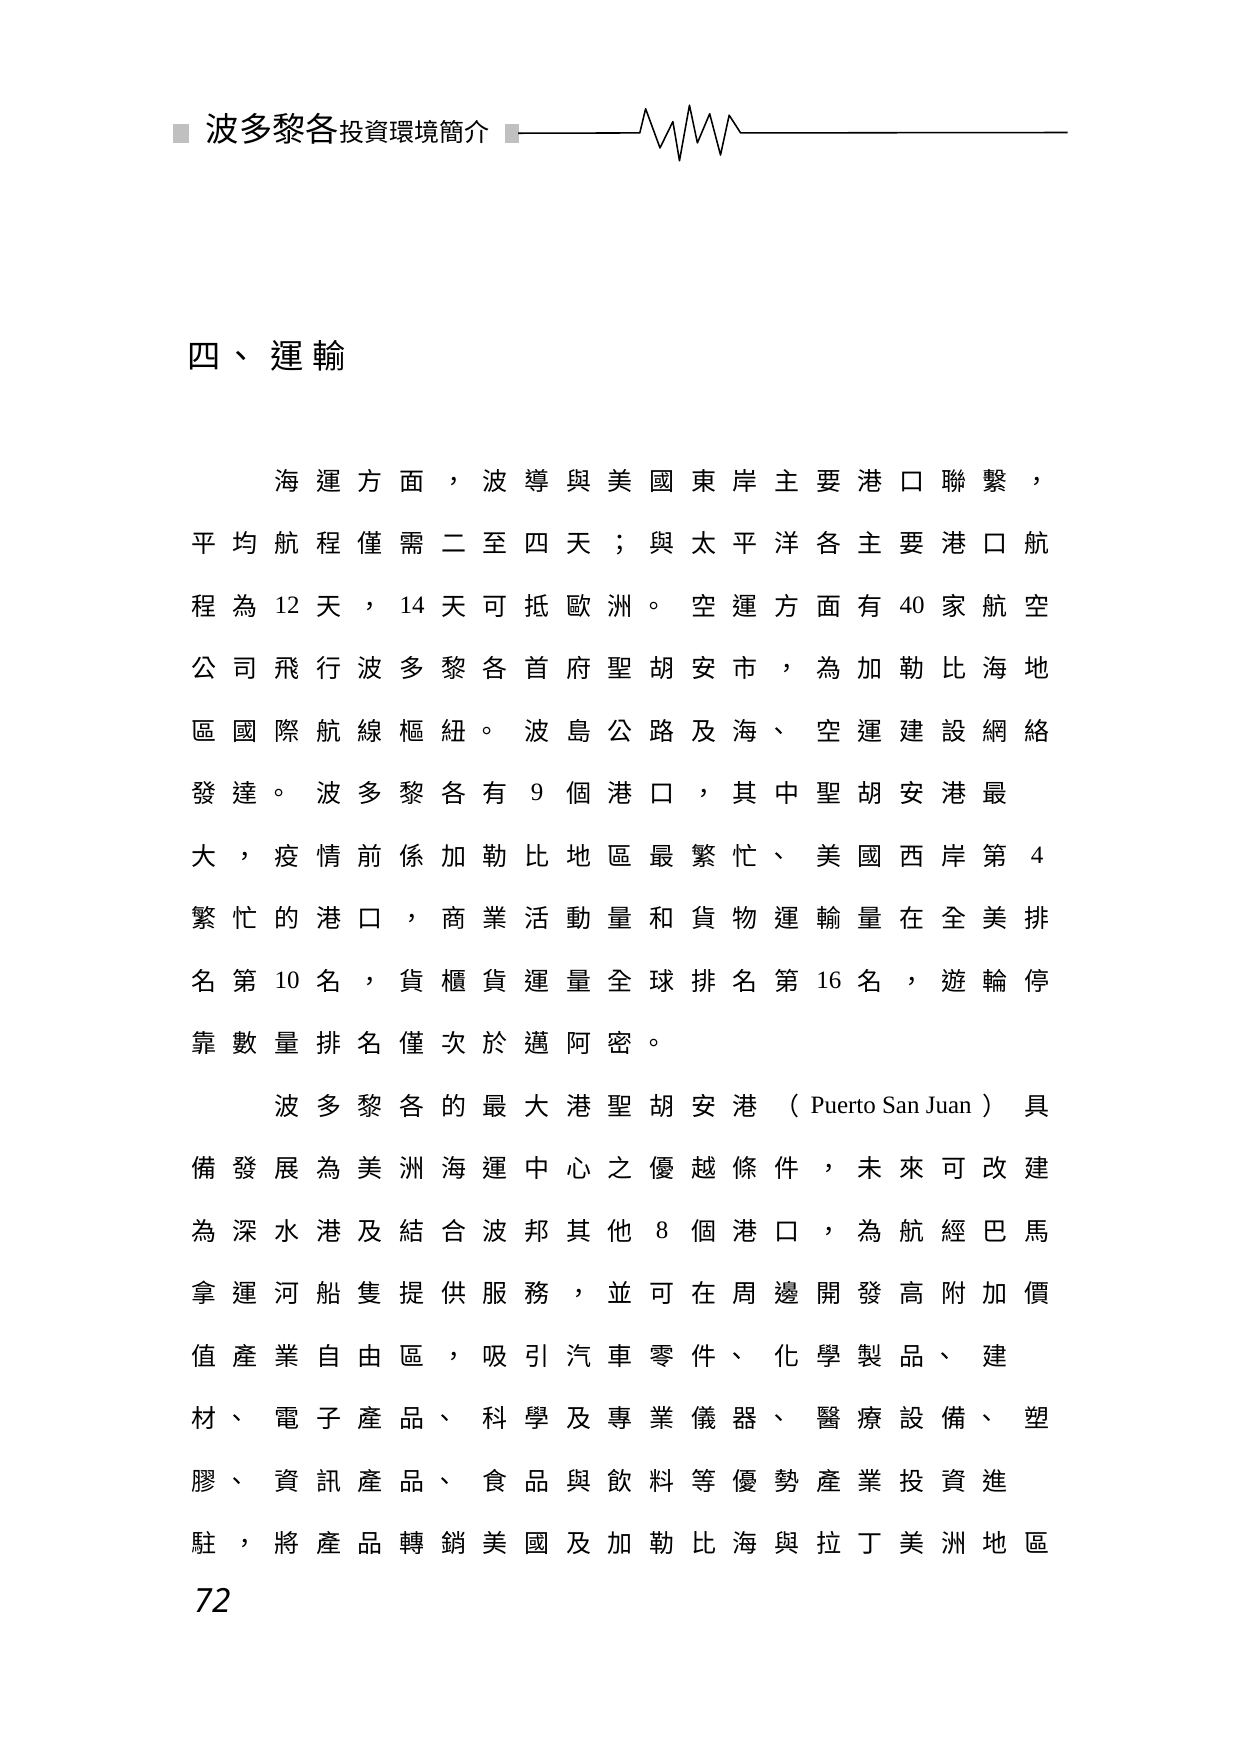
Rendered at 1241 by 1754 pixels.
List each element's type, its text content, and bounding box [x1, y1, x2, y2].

text 波多黎各的最大港聖胡安港（Puerto San Juan）具備發展為美洲海運中心之優越條件，未來可改建為深水港及結合波邦其他8個港口，為航經巴馬拿運河船隻提供服務，並可在周邊開發高附加價值產業自由區，吸引汽車零件、化學製品、建材、電子產品、科學及專業儀器、醫療設備、塑膠、資訊產品、食品與飲料等優勢產業投資進駐，將產品轉銷美國及加勒比海與拉丁美洲地區 [183, 1063, 1058, 1563]
text 海運方面，波導與美國東岸主要港口聯繫，平均航程僅需二至四天；與太平洋各主要港口航程為12天，14天可抵歐洲。空運方面有40家航空公司飛行波多黎各首府聖胡安市，為加勒比海地區國際航線樞紐。波島公路及海、空運建設網絡發達。波多黎各有9個港口，其中聖胡安港最大，疫情前係加勒比地區最繁忙、美國西岸第4繁忙的港口，商業活動量和貨物運輸量在全美排名第10名，貨櫃貨運量全球排名第16名，遊輪停靠數量排名僅次於邁阿密。 [183, 438, 1058, 1063]
text 四、運輸 [183, 313, 1058, 375]
